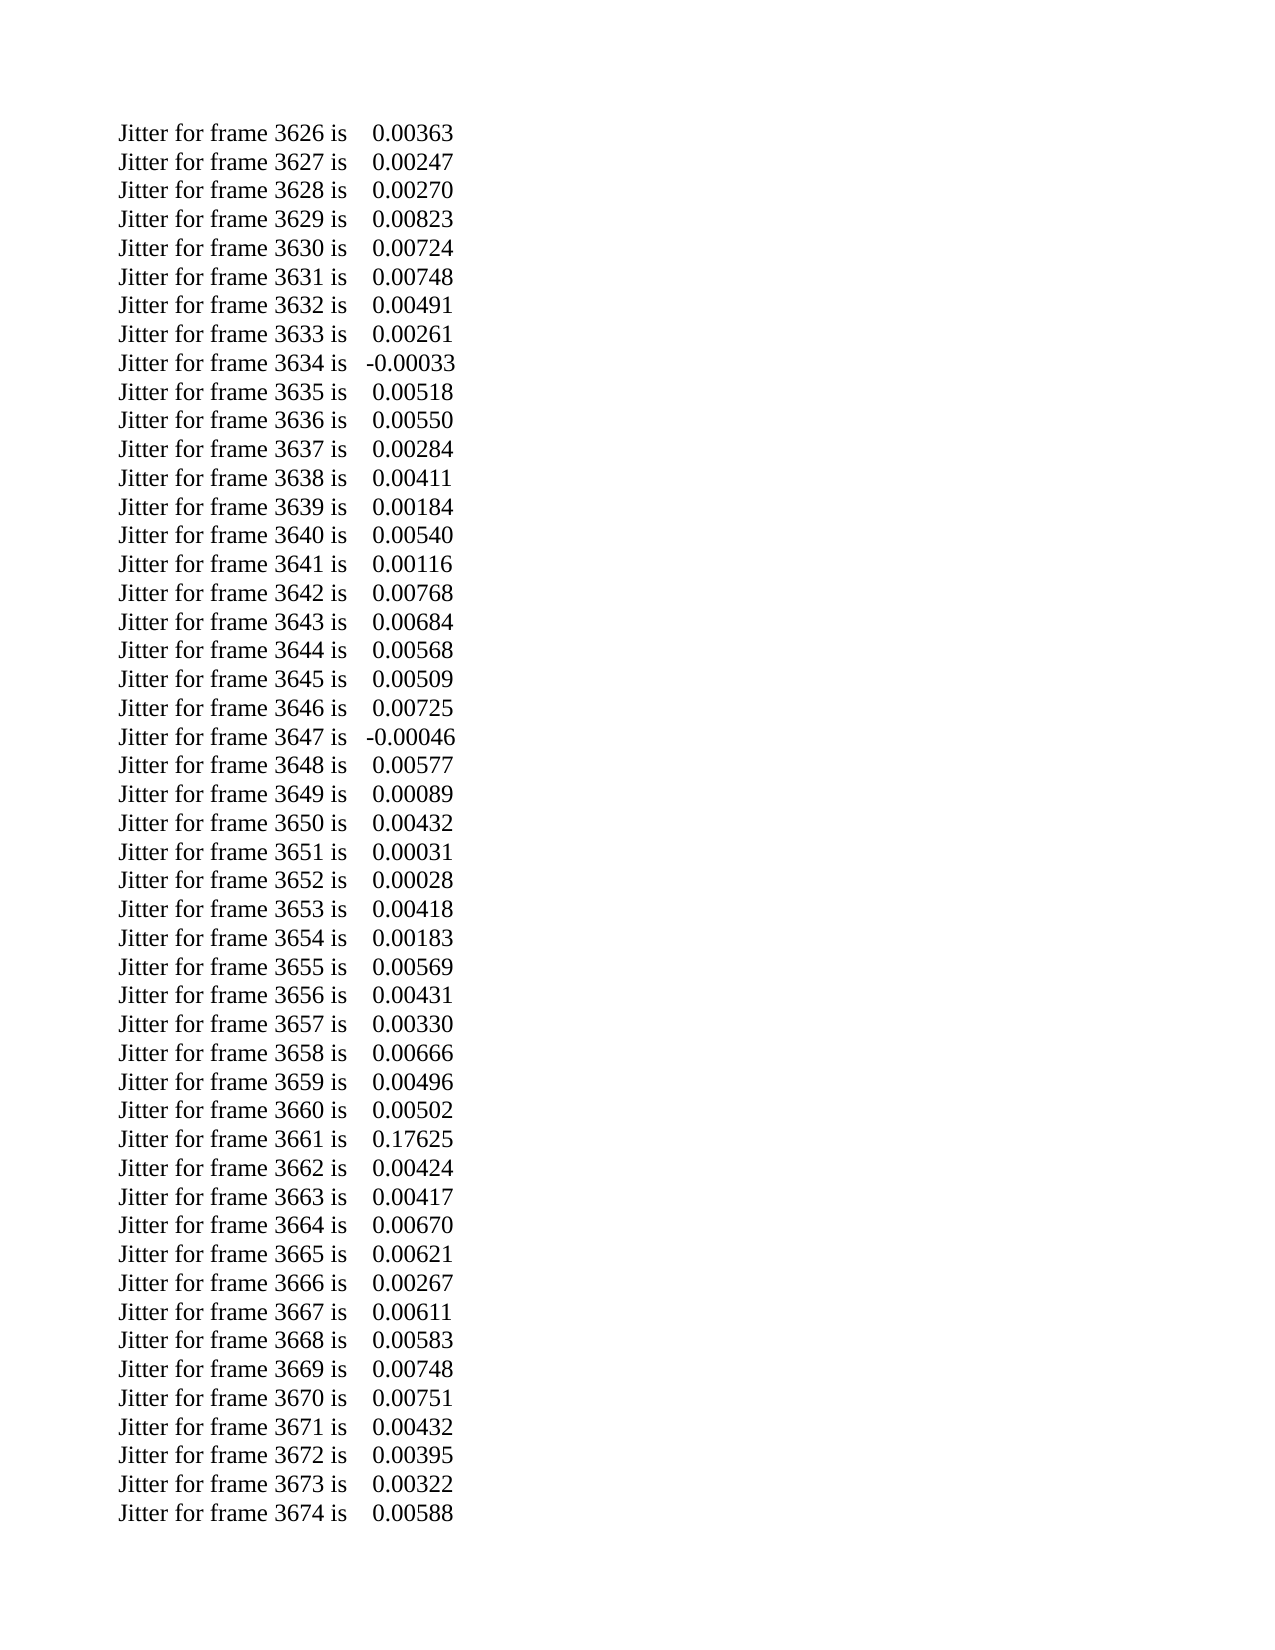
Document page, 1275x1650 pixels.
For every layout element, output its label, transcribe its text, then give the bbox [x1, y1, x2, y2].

text Jitter for frame 3641 is 0.00116 [118, 549, 1157, 578]
text Jitter for frame 3628 is 0.00270 [118, 176, 1157, 204]
text Jitter for frame 3651 is 0.00031 [118, 837, 1157, 866]
text Jitter for frame 3670 is 0.00751 [118, 1383, 1157, 1412]
text Jitter for frame 3644 is 0.00568 [118, 636, 1157, 664]
text Jitter for frame 3645 is 0.00509 [118, 664, 1157, 693]
text Jitter for frame 3673 is 0.00322 [118, 1469, 1157, 1498]
text Jitter for frame 3669 is 0.00748 [118, 1354, 1157, 1383]
text Jitter for frame 3661 is 0.17625 [118, 1124, 1157, 1153]
text Jitter for frame 3658 is 0.00666 [118, 1038, 1157, 1067]
text Jitter for frame 3631 is 0.00748 [118, 262, 1157, 291]
text Jitter for frame 3648 is 0.00577 [118, 751, 1157, 779]
text Jitter for frame 3630 is 0.00724 [118, 233, 1157, 262]
text Jitter for frame 3674 is 0.00588 [118, 1498, 1157, 1527]
text Jitter for frame 3667 is 0.00611 [118, 1297, 1157, 1326]
text Jitter for frame 3639 is 0.00184 [118, 492, 1157, 521]
text Jitter for frame 3635 is 0.00518 [118, 377, 1157, 406]
text Jitter for frame 3660 is 0.00502 [118, 1096, 1157, 1124]
text Jitter for frame 3638 is 0.00411 [118, 463, 1157, 492]
text Jitter for frame 3657 is 0.00330 [118, 1009, 1157, 1038]
text Jitter for frame 3655 is 0.00569 [118, 952, 1157, 981]
text Jitter for frame 3652 is 0.00028 [118, 866, 1157, 894]
text Jitter for frame 3662 is 0.00424 [118, 1153, 1157, 1182]
text Jitter for frame 3665 is 0.00621 [118, 1239, 1157, 1268]
text Jitter for frame 3672 is 0.00395 [118, 1441, 1157, 1469]
text Jitter for frame 3671 is 0.00432 [118, 1412, 1157, 1441]
text Jitter for frame 3636 is 0.00550 [118, 406, 1157, 434]
text Jitter for frame 3656 is 0.00431 [118, 981, 1157, 1009]
text Jitter for frame 3626 is 0.00363 [118, 118, 1157, 147]
text Jitter for frame 3637 is 0.00284 [118, 434, 1157, 463]
text Jitter for frame 3640 is 0.00540 [118, 521, 1157, 549]
text Jitter for frame 3653 is 0.00418 [118, 894, 1157, 923]
text Jitter for frame 3649 is 0.00089 [118, 779, 1157, 808]
text Jitter for frame 3627 is 0.00247 [118, 147, 1157, 176]
text Jitter for frame 3663 is 0.00417 [118, 1182, 1157, 1211]
text Jitter for frame 3646 is 0.00725 [118, 693, 1157, 722]
text Jitter for frame 3659 is 0.00496 [118, 1067, 1157, 1096]
text Jitter for frame 3634 is -0.00033 [118, 348, 1157, 377]
text Jitter for frame 3650 is 0.00432 [118, 808, 1157, 837]
text Jitter for frame 3642 is 0.00768 [118, 578, 1157, 607]
text Jitter for frame 3654 is 0.00183 [118, 923, 1157, 952]
text Jitter for frame 3632 is 0.00491 [118, 291, 1157, 319]
text Jitter for frame 3647 is -0.00046 [118, 722, 1157, 751]
text Jitter for frame 3629 is 0.00823 [118, 204, 1157, 233]
text Jitter for frame 3643 is 0.00684 [118, 607, 1157, 636]
text Jitter for frame 3633 is 0.00261 [118, 319, 1157, 348]
text Jitter for frame 3664 is 0.00670 [118, 1211, 1157, 1239]
text Jitter for frame 3666 is 0.00267 [118, 1268, 1157, 1297]
text Jitter for frame 3668 is 0.00583 [118, 1326, 1157, 1354]
